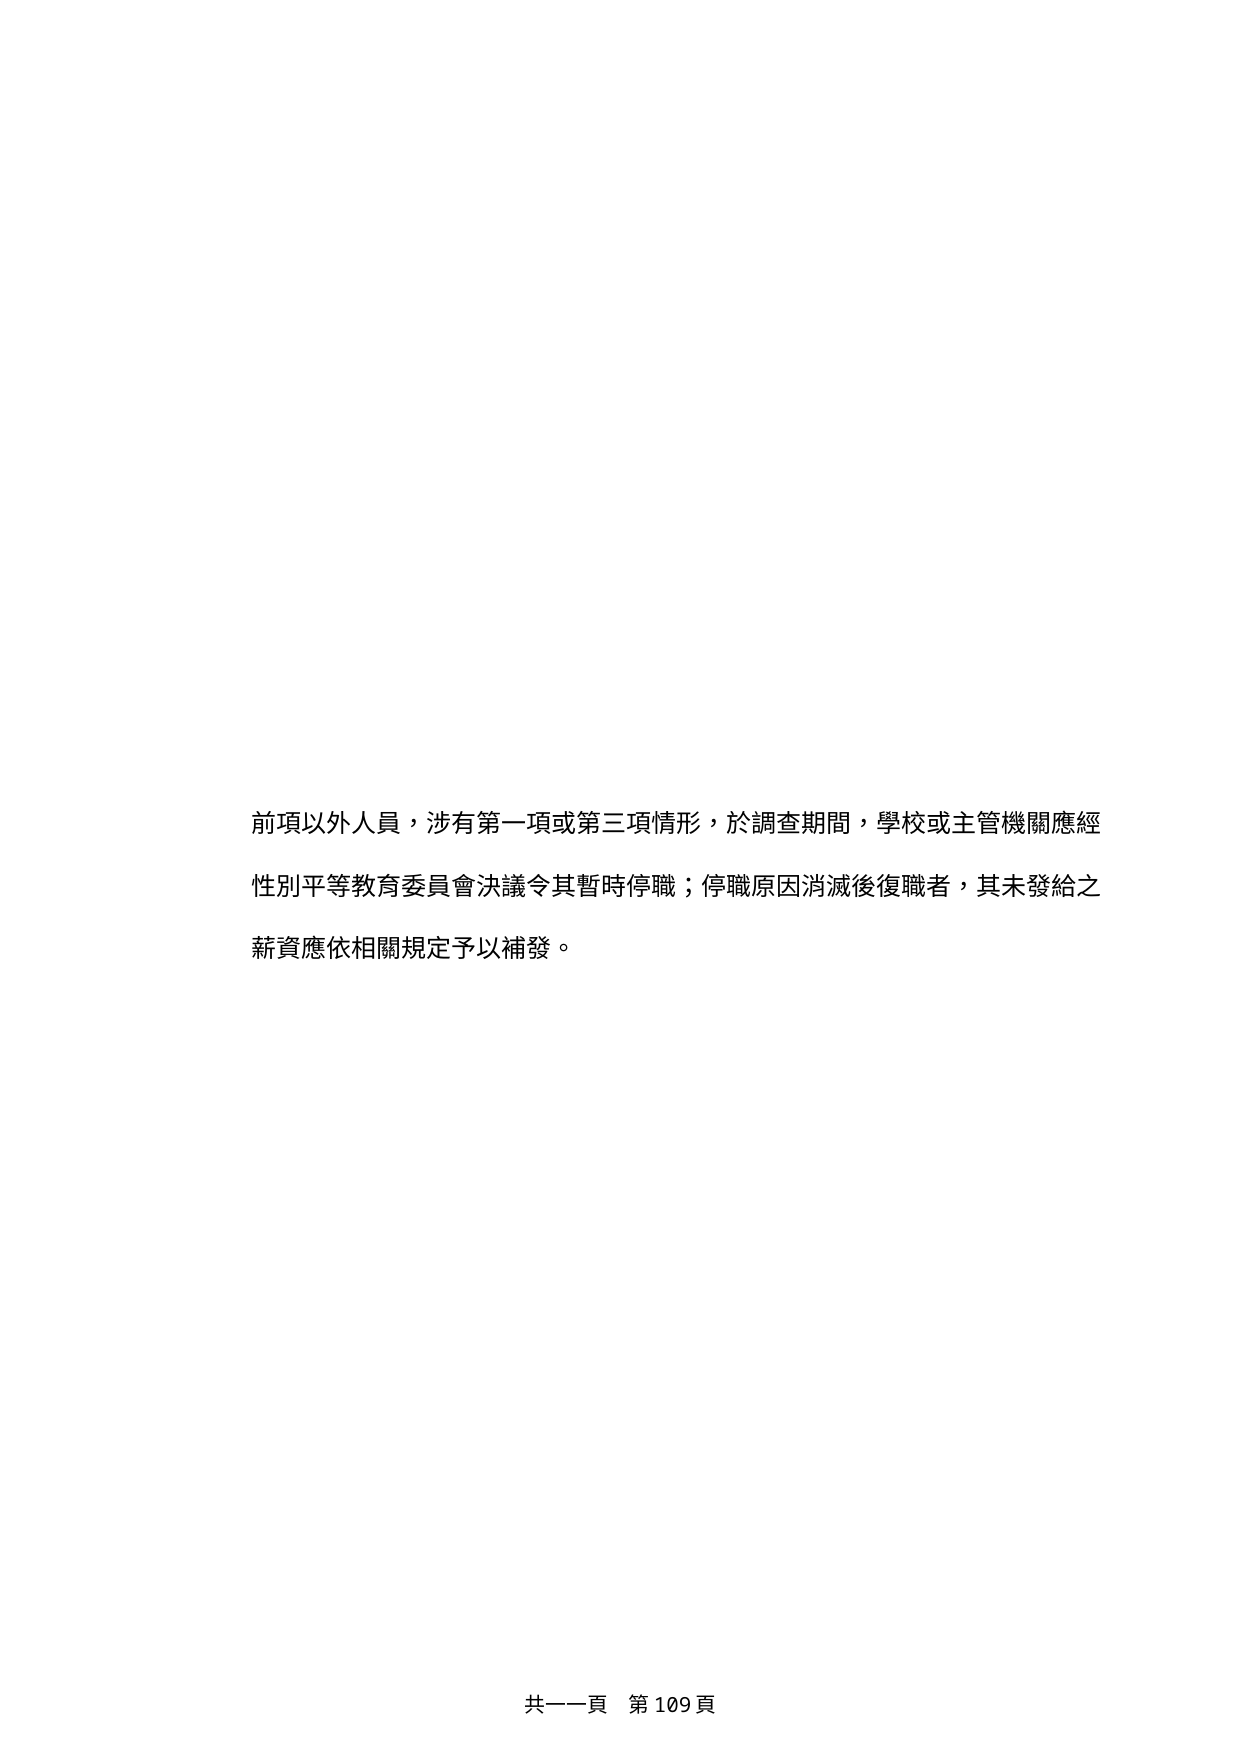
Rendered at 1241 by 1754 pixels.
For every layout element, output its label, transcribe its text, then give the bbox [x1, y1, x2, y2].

text 前項以外人員，涉有第一項或第三項情形，於調查期間，學校或主管機關應經性別平等教育委員會決議令其暫時停職；停職原因消滅後復職者，其未發給之薪資應依相關規定予以補發。 [251, 780, 1122, 967]
